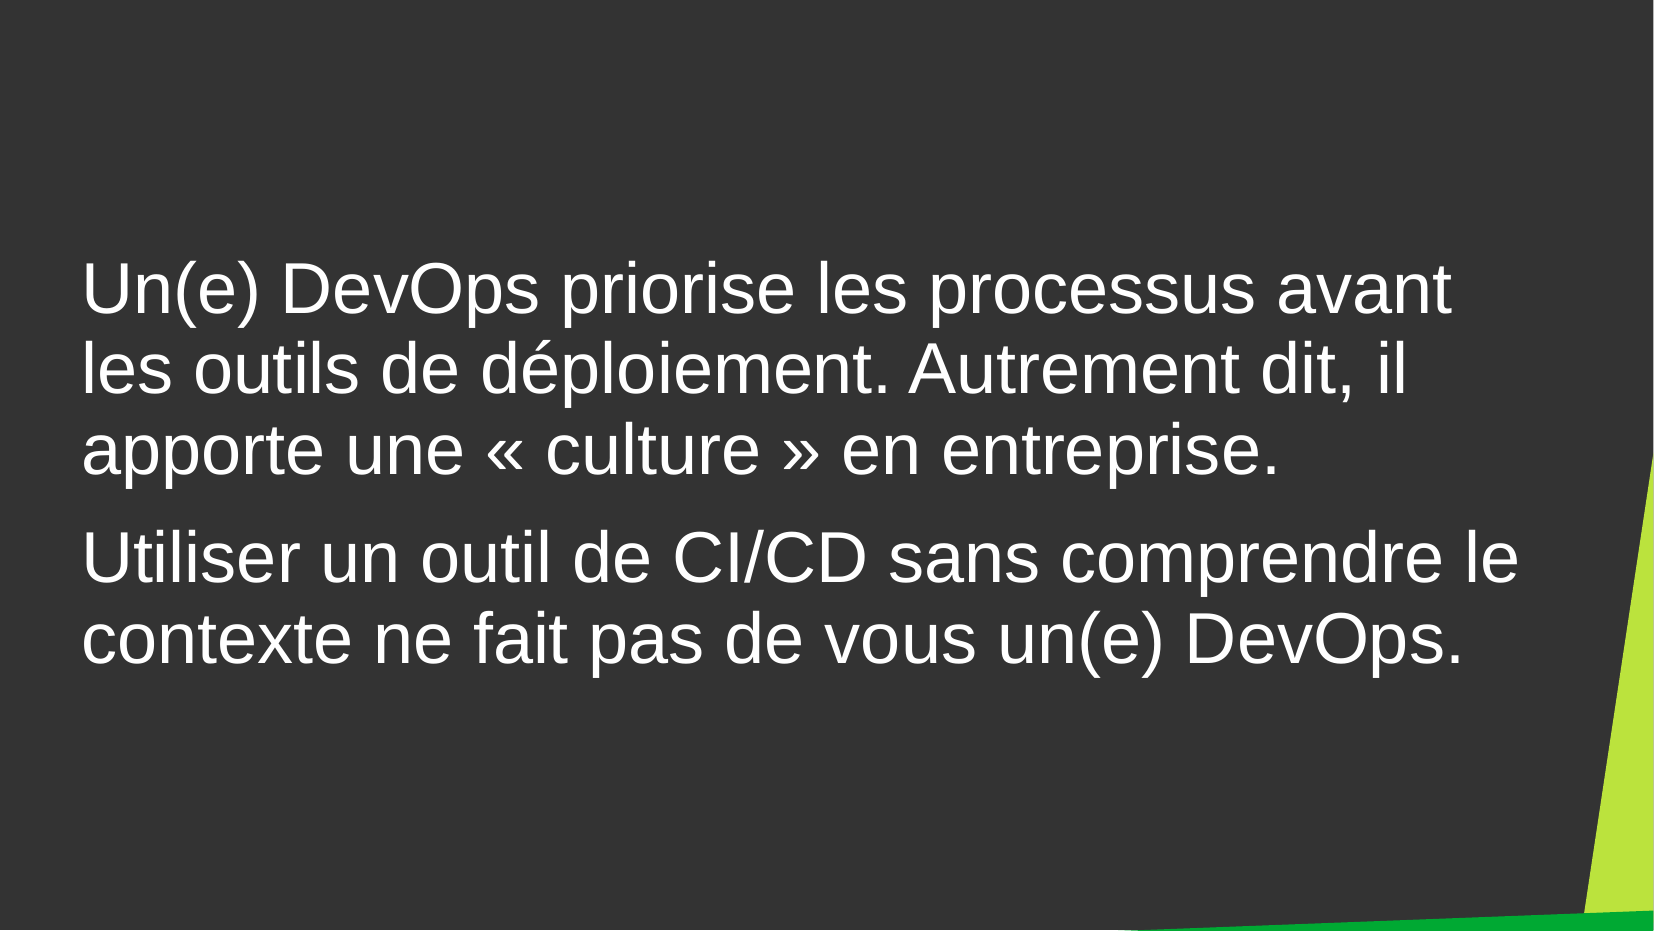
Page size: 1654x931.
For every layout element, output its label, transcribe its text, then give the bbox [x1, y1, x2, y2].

text_box [1118, 448, 1654, 931]
list Un(e) DevOps priorise les processus avant les outils de déploiement. Autrement dit, il apporte une « culture » en entreprise. Utiliser un outil de CI/CD sans comprendre le contexte ne fait pas de vous un(e) DevOps. [80, 248, 1560, 686]
